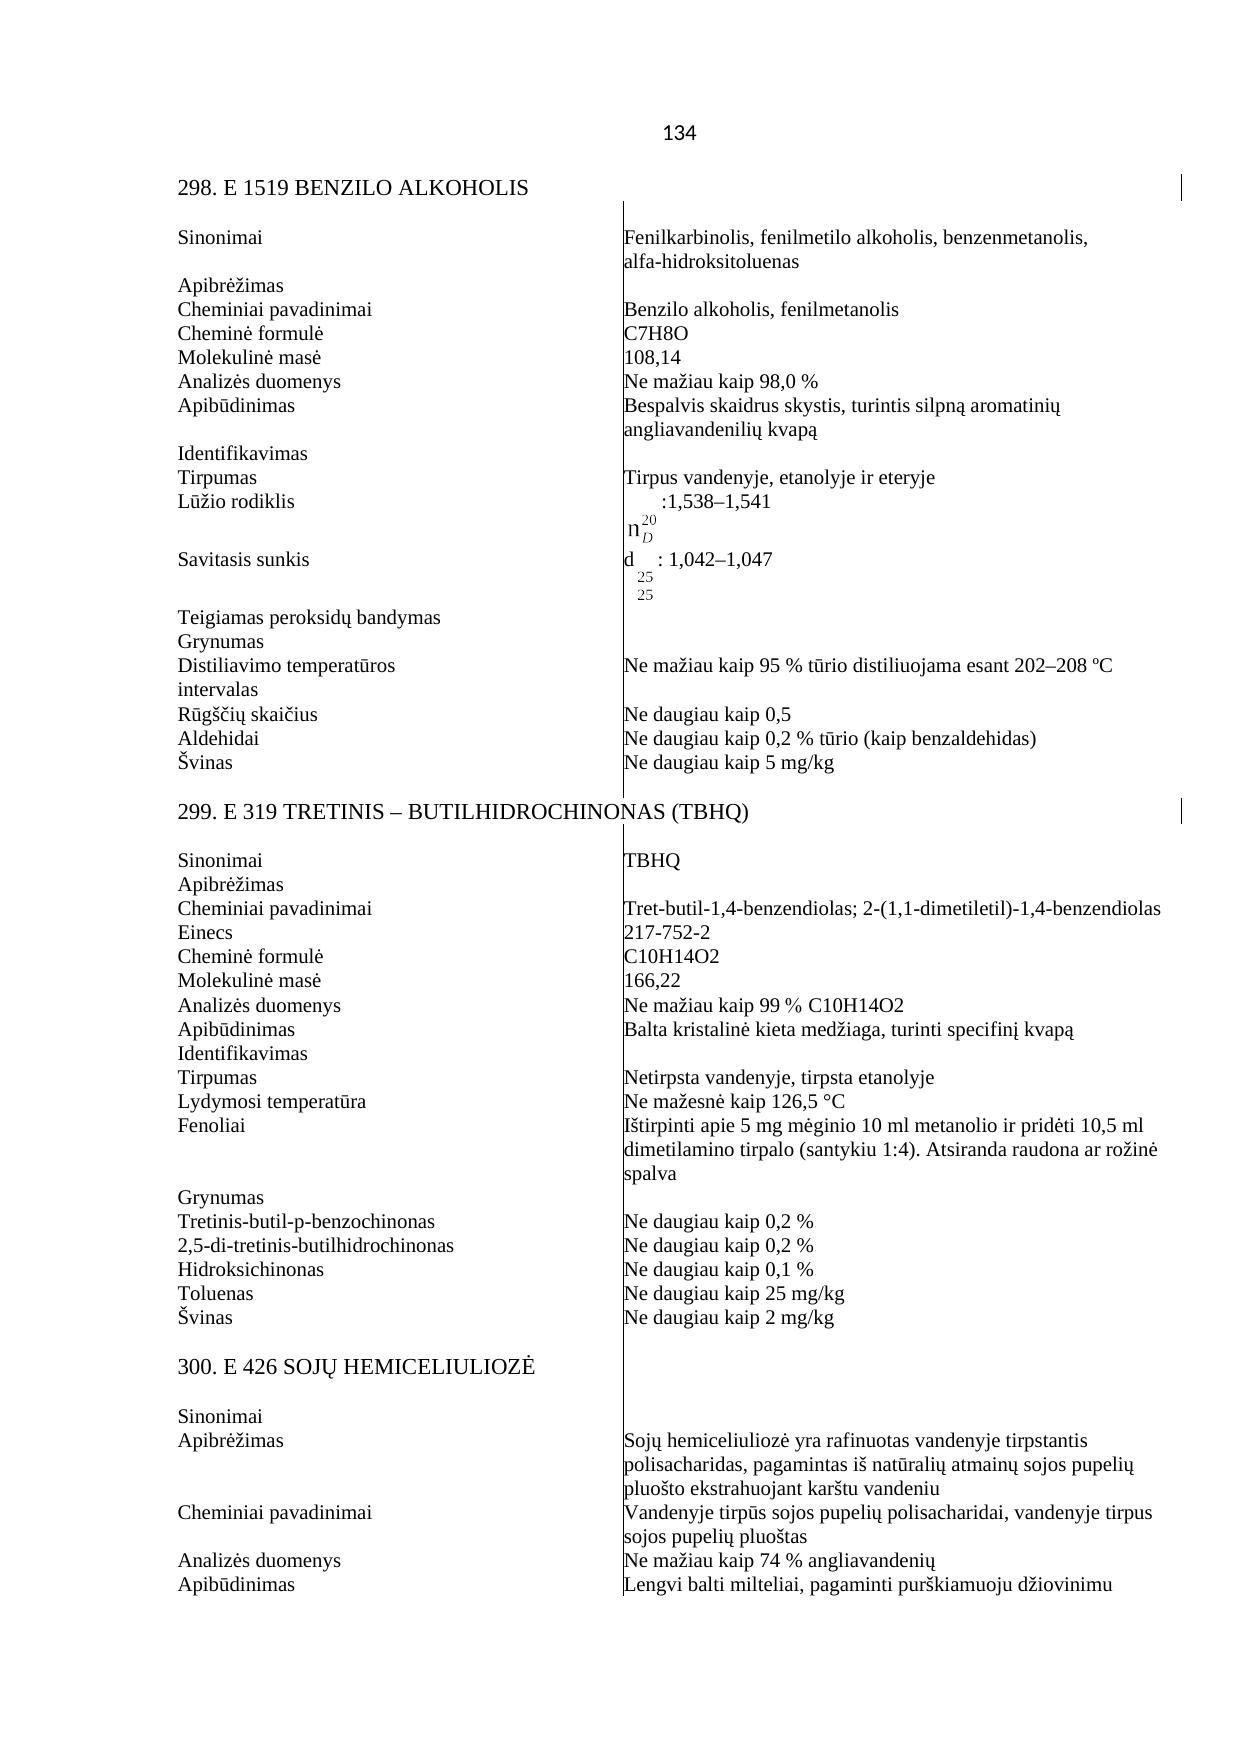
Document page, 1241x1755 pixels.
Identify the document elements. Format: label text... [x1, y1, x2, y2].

table_cell Analizės duomenys [177, 993, 623, 1017]
table_cell Netirpsta vandenyje, tirpsta etanolyje [624, 1065, 1181, 1089]
table_cell Grynumas [177, 1185, 623, 1209]
table_cell C10H14O2 [624, 944, 1181, 968]
table_cell :1,538–1,541 [624, 489, 1181, 547]
table_cell Ne daugiau kaip 0,1 % [624, 1257, 1181, 1281]
table_cell Ne daugiau kaip 2 mg/kg [624, 1305, 1181, 1329]
table_cell Sojų hemiceliuliozė yra rafinuotas vandenyje tirpstantis polisacharidas, pagamintas iš natūralių atmainų sojos pupelių pluošto ekstrahuojant karštu vandeniu [624, 1428, 1181, 1500]
table_cell [624, 201, 1181, 224]
table_cell 299. E 319 TRETINIS – BUTILHIDROCHINONAS (TBHQ) [177, 798, 1181, 824]
table_cell Ne daugiau kaip 0,2 % tūrio (kaip benzaldehidas) [624, 726, 1181, 749]
table_cell Tirpumas [177, 1065, 623, 1089]
table_cell [624, 1354, 1181, 1380]
table_cell Tirpus vandenyje, etanolyje ir eteryje [624, 465, 1181, 489]
table_cell Fenoliai [177, 1113, 623, 1185]
table_cell [624, 273, 1181, 297]
table_cell Molekulinė masė [177, 345, 623, 369]
table_cell [624, 1380, 1181, 1404]
table_cell Lengvi balti milteliai, pagaminti purškiamuoju džiovinimu [624, 1572, 1181, 1596]
table_cell Sinonimai [177, 848, 623, 872]
table_cell Ne daugiau kaip 0,2 % [624, 1233, 1181, 1257]
table_cell [624, 1041, 1181, 1065]
table_cell Cheminė formulė [177, 321, 623, 345]
table_cell Fenilkarbinolis, fenilmetilo alkoholis, benzenmetanolis, [624, 225, 1181, 249]
table_cell [177, 249, 623, 273]
table_cell TBHQ [624, 848, 1181, 872]
table_cell Ištirpinti apie 5 mg mėginio 10 ml metanolio ir pridėti 10,5 ml dimetilamino tirpalo (santykiu 1:4). Atsiranda raudona ar rožinė spalva [624, 1113, 1181, 1185]
table_cell [624, 1185, 1181, 1209]
table_cell [624, 605, 1181, 629]
table_cell Rūgščių skaičius [177, 701, 623, 726]
table_cell Bespalvis skaidrus skystis, turintis silpną aromatinių angliavandenilių kvapą [624, 393, 1181, 441]
table_cell Švinas [177, 750, 623, 774]
table_cell [177, 824, 623, 848]
table_cell Lydymosi temperatūra [177, 1089, 623, 1113]
table_cell Tret-butil-1,4-benzendiolas; 2-(1,1-dimetiletil)-1,4-benzendiolas [624, 896, 1181, 920]
table_cell [624, 872, 1181, 896]
table_cell [624, 1329, 1181, 1353]
table_cell alfa-hidroksitoluenas [624, 249, 1181, 273]
table_cell 2,5-di-tretinis-butilhidrochinonas [177, 1233, 623, 1257]
table_cell Teigiamas peroksidų bandymas [177, 605, 623, 629]
table_cell Ne mažiau kaip 95 % tūrio distiliuojama esant 202–208 ºC [624, 653, 1181, 701]
table_cell Apibrėžimas [177, 872, 623, 896]
table_cell Ne daugiau kaip 5 mg/kg [624, 750, 1181, 774]
table_cell Ne mažiau kaip 74 % angliavandenių [624, 1548, 1181, 1572]
table_cell Toluenas [177, 1281, 623, 1305]
table_cell [624, 629, 1181, 653]
table_cell Identifikavimas [177, 1041, 623, 1065]
table_cell Einecs [177, 920, 623, 944]
table_cell [624, 824, 1181, 848]
table_cell [177, 1380, 623, 1404]
table_cell C7H8O [624, 321, 1181, 345]
table_cell 217-752-2 [624, 920, 1181, 944]
table_cell Ne daugiau kaip 0,5 [624, 701, 1181, 726]
table_cell Ne mažiau kaip 99  C10H14O2 [624, 993, 1181, 1017]
table_cell Apibūdinimas [177, 393, 623, 441]
table_cell d: 1,042–1,047 [624, 547, 1181, 605]
table_cell [624, 1404, 1181, 1428]
table_cell 166,22 [624, 969, 1181, 992]
table_cell Ne daugiau kaip 25 mg/kg [624, 1281, 1181, 1305]
table_cell Apibūdinimas [177, 1017, 623, 1041]
table_cell Ne mažiau kaip 98,0 % [624, 369, 1181, 393]
table_cell Hidroksichinonas [177, 1257, 623, 1281]
table_cell Ne daugiau kaip 0,2 % [624, 1209, 1181, 1233]
table_cell 298. E 1519 BENZILO ALKOHOLIS [177, 174, 1181, 201]
table_cell Lūžio rodiklis [177, 489, 623, 547]
table_cell Analizės duomenys [177, 1548, 623, 1572]
table_cell 300. E 426 SOJŲ HEMICELIULIOZĖ [177, 1354, 623, 1380]
table_cell Distiliavimo temperatūros intervalas [177, 653, 623, 701]
table_cell Cheminiai pavadinimai [177, 1500, 623, 1548]
table_cell Sinonimai [177, 1404, 623, 1428]
table_cell [177, 774, 623, 798]
table_cell [624, 441, 1181, 465]
table_cell [177, 201, 623, 224]
table_cell Apibrėžimas [177, 1428, 623, 1500]
table_cell Sinonimai [177, 225, 623, 249]
table_cell Identifikavimas [177, 441, 623, 465]
table_cell Balta kristalinė kieta medžiaga, turinti specifinį kvapą [624, 1017, 1181, 1041]
table_cell Cheminė formulė [177, 944, 623, 968]
table_cell Švinas [177, 1305, 623, 1329]
table_cell Vandenyje tirpūs sojos pupelių polisacharidai, vandenyje tirpus sojos pupelių pluoštas [624, 1500, 1181, 1548]
table_cell Ne mažesnė kaip 126,5 °C [624, 1089, 1181, 1113]
table_cell Molekulinė masė [177, 969, 623, 992]
table_cell Apibūdinimas [177, 1572, 623, 1596]
table_cell Cheminiai pavadinimai [177, 896, 623, 920]
table_cell [624, 774, 1181, 798]
table_cell Tirpumas [177, 465, 623, 489]
table_cell Apibrėžimas [177, 273, 623, 297]
table_cell Tretinis-butil-p-benzochinonas [177, 1209, 623, 1233]
table_cell Cheminiai pavadinimai [177, 297, 623, 321]
table_cell Aldehidai [177, 726, 623, 749]
table_cell Analizės duomenys [177, 369, 623, 393]
table_cell 108,14 [624, 345, 1181, 369]
table_cell Benzilo alkoholis, fenilmetanolis [624, 297, 1181, 321]
table_cell Savitasis sunkis [177, 547, 623, 605]
table_cell Grynumas [177, 629, 623, 653]
table_cell [177, 1329, 623, 1353]
